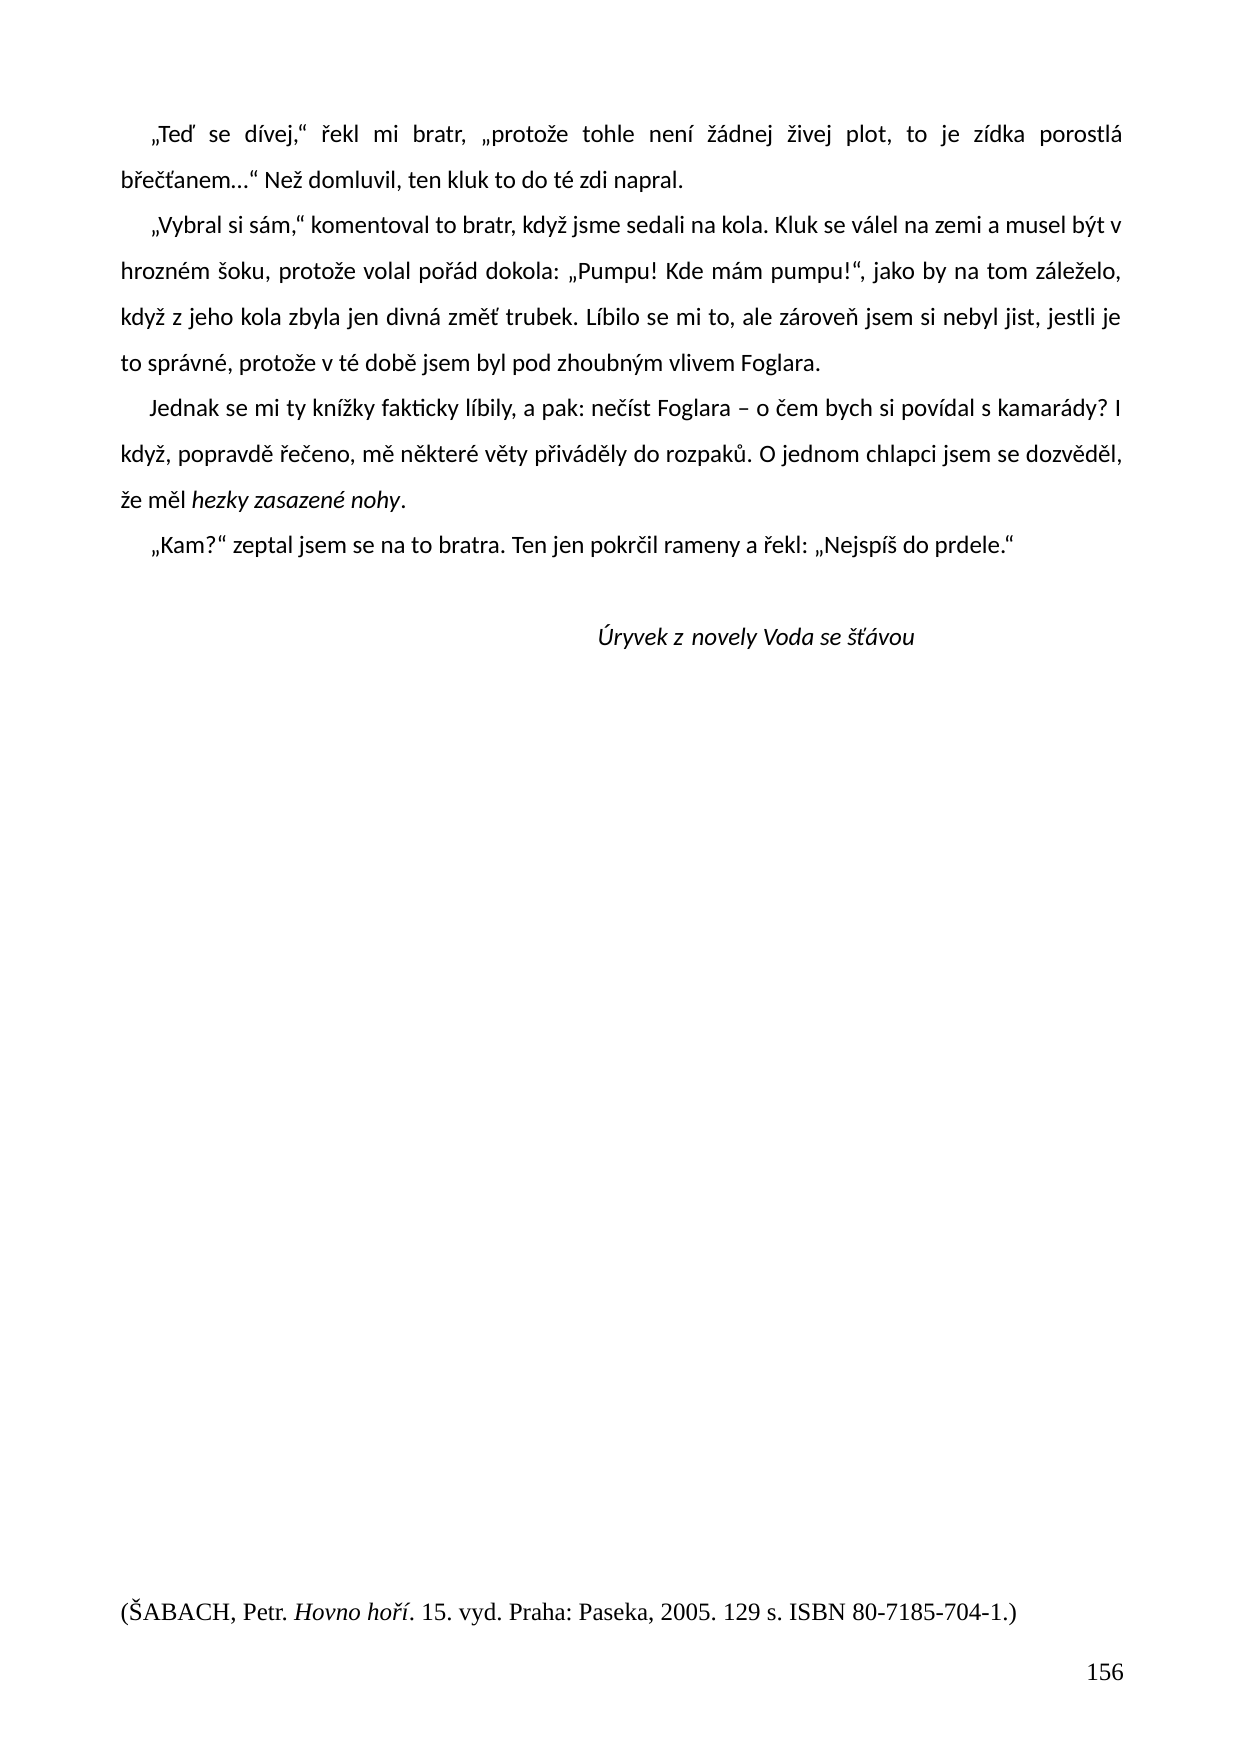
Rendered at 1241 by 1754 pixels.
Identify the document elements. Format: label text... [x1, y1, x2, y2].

text Jednak se mi ty knížky fakticky líbily, a pak: nečíst Foglara – o čem bych si povídal s kamarády? I když, popravdě řečeno, mě některé věty přiváděly do rozpaků. O jednom chlapci jsem se dozvěděl, že měl hezky zasazené nohy. [120, 392, 1123, 514]
text „Kam?“ zeptal jsem se na to bratra. Ten jen pokrčil rameny a řekl: „Nejspíš do prdele.“ Úryvek z novely Voda se šťávou [120, 530, 1123, 652]
text (Šabach, Petr. Hovno hoří. 15. vyd. Praha: Paseka, 2005. 129 s. ISBN 80-7185-704-1.) [120, 1597, 1123, 1626]
text „Vybral si sám,“ komentoval to bratr, když jsme sedali na kola. Kluk se válel na zemi a musel být v hrozném šoku, protože volal pořád dokola: „Pumpu! Kde mám pumpu!“, jako by na tom záleželo, když z jeho kola zbyla jen divná změť trubek. Líbilo se mi to, ale zároveň jsem si nebyl jist, jestli je to správné, protože v té době jsem byl pod zhoubným vlivem Foglara. [120, 209, 1123, 377]
text „Teď se dívej,“ řekl mi bratr, „protože tohle není žádnej živej plot, to je zídka porostlá břečťanem…“ Než domluvil, ten kluk to do té zdi napral. [120, 118, 1123, 194]
